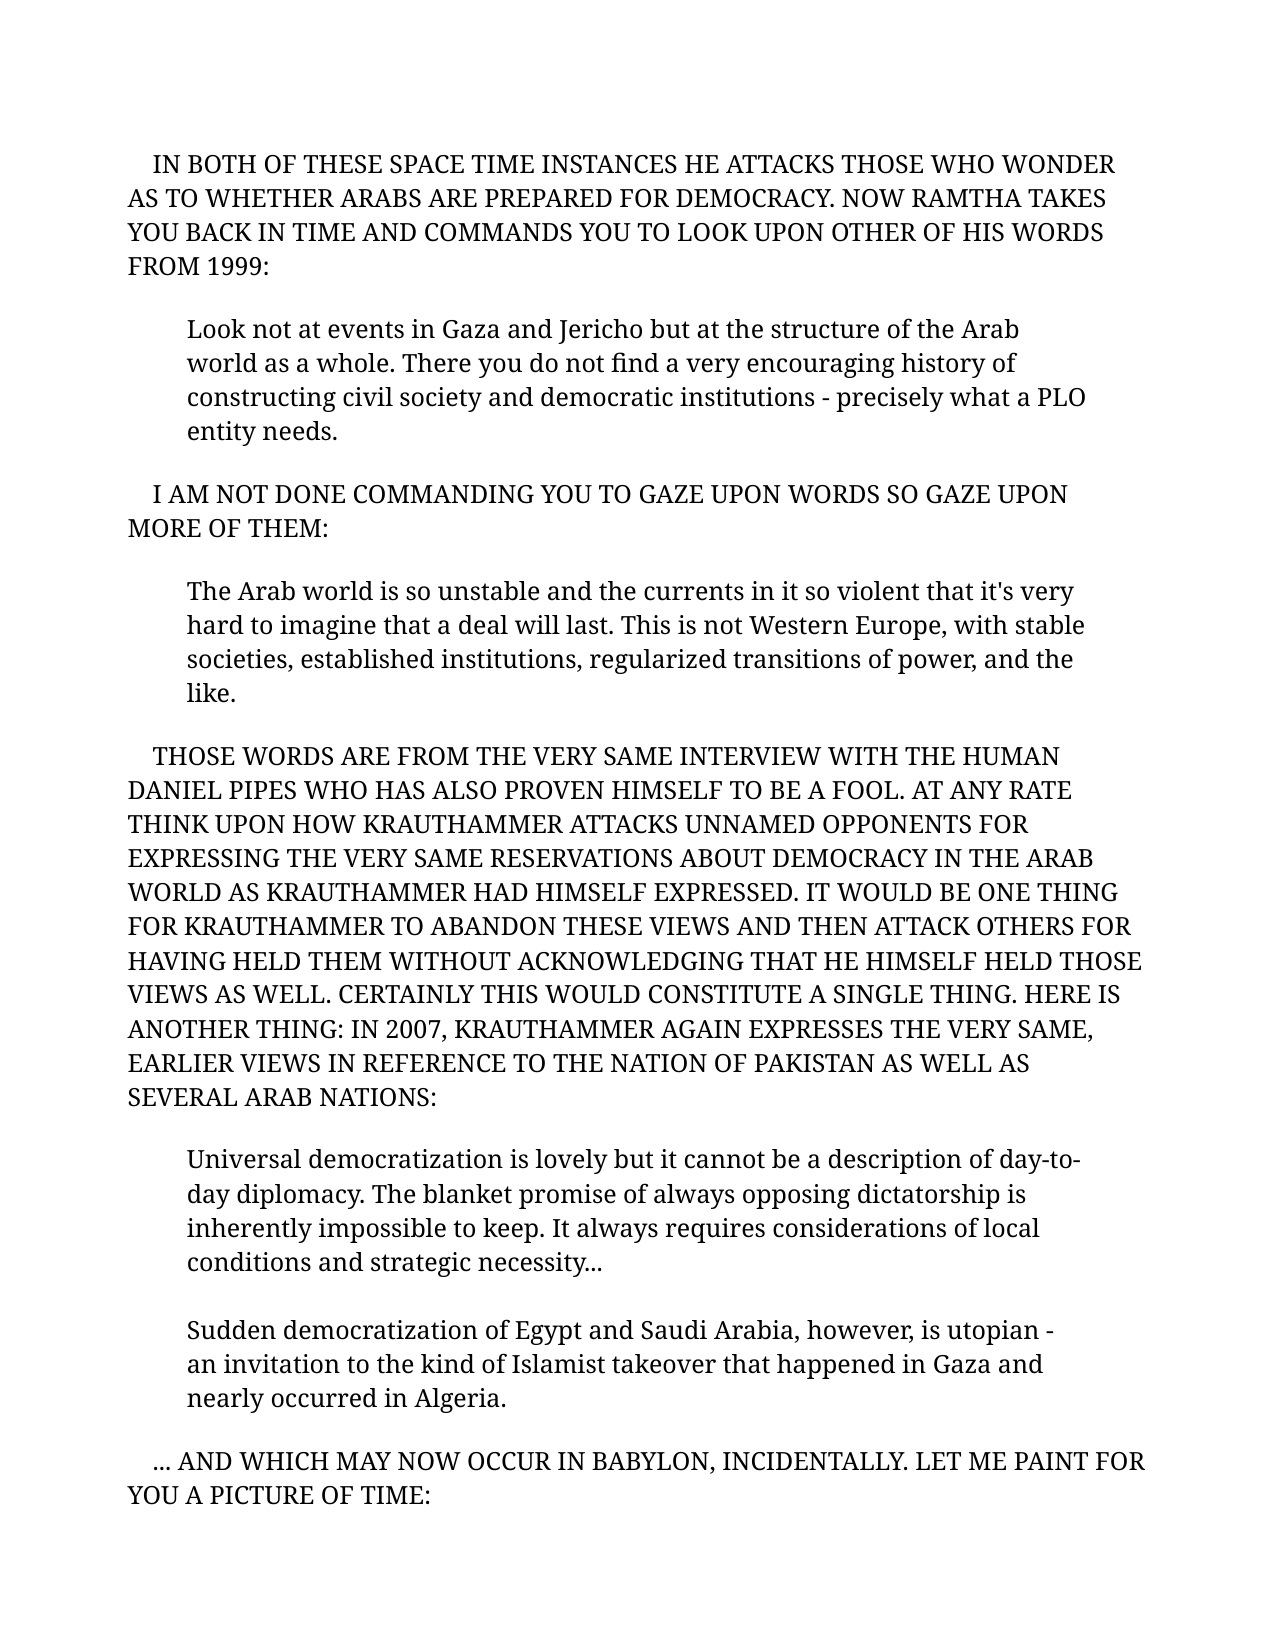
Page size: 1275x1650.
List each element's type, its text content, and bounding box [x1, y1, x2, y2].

text The Arab world is so unstable and the currents in it so violent that it's very hard to imagine that a deal will last. This is not Western Europe, with stable societies, established institutions, regularized transitions of power, and the like. [187, 574, 1088, 710]
text THOSE WORDS ARE FROM THE VERY SAME INTERVIEW WITH THE HUMAN DANIEL PIPES WHO HAS ALSO PROVEN HIMSELF TO BE A FOOL. AT ANY RATE THINK UPON HOW KRAUTHAMMER ATTACKS UNNAMED OPPONENTS FOR EXPRESSING THE VERY SAME RESERVATIONS ABOUT DEMOCRACY IN THE ARAB WORLD AS KRAUTHAMMER HAD HIMSELF EXPRESSED. IT WOULD BE ONE THING FOR KRAUTHAMMER TO ABANDON THESE VIEWS AND THEN ATTACK OTHERS FOR HAVING HELD THEM WITHOUT ACKNOWLEDGING THAT HE HIMSELF HELD THOSE VIEWS AS WELL. CERTAINLY THIS WOULD CONSTITUTE A SINGLE THING. HERE IS ANOTHER THING: IN 2007, KRAUTHAMMER AGAIN EXPRESSES THE VERY SAME, EARLIER VIEWS IN REFERENCE TO THE NATION OF PAKISTAN AS WELL AS SEVERAL ARAB NATIONS: [127, 739, 1147, 1113]
text I AM NOT DONE COMMANDING YOU TO GAZE UPON WORDS SO GAZE UPON MORE OF THEM: [127, 477, 1147, 545]
text ... AND WHICH MAY NOW OCCUR IN BABYLON, INCIDENTALLY. LET ME PAINT FOR YOU A PICTURE OF TIME: [127, 1443, 1147, 1512]
text IN BOTH OF THESE SPACE TIME INSTANCES HE ATTACKS THOSE WHO WONDER AS TO WHETHER ARABS ARE PREPARED FOR DEMOCRACY. NOW RAMTHA TAKES YOU BACK IN TIME AND COMMANDS YOU TO LOOK UPON OTHER OF HIS WORDS FROM 1999: [127, 147, 1147, 283]
text Look not at events in Gaza and Jericho but at the structure of the Arab world as a whole. There you do not find a very encouraging history of constructing civil society and democratic institutions - precisely what a PLO entity needs. [187, 312, 1088, 448]
text Universal democratization is lovely but it cannot be a description of day-to-day diplomacy. The blanket promise of always opposing dictatorship is inherently impossible to keep. It always requires considerations of local conditions and strategic necessity... Sudden democratization of Egypt and Saudi Arabia, however, is utopian - an invitation to the kind of Islamist takeover that happened in Gaza and nearly occurred in Algeria. [187, 1142, 1088, 1415]
